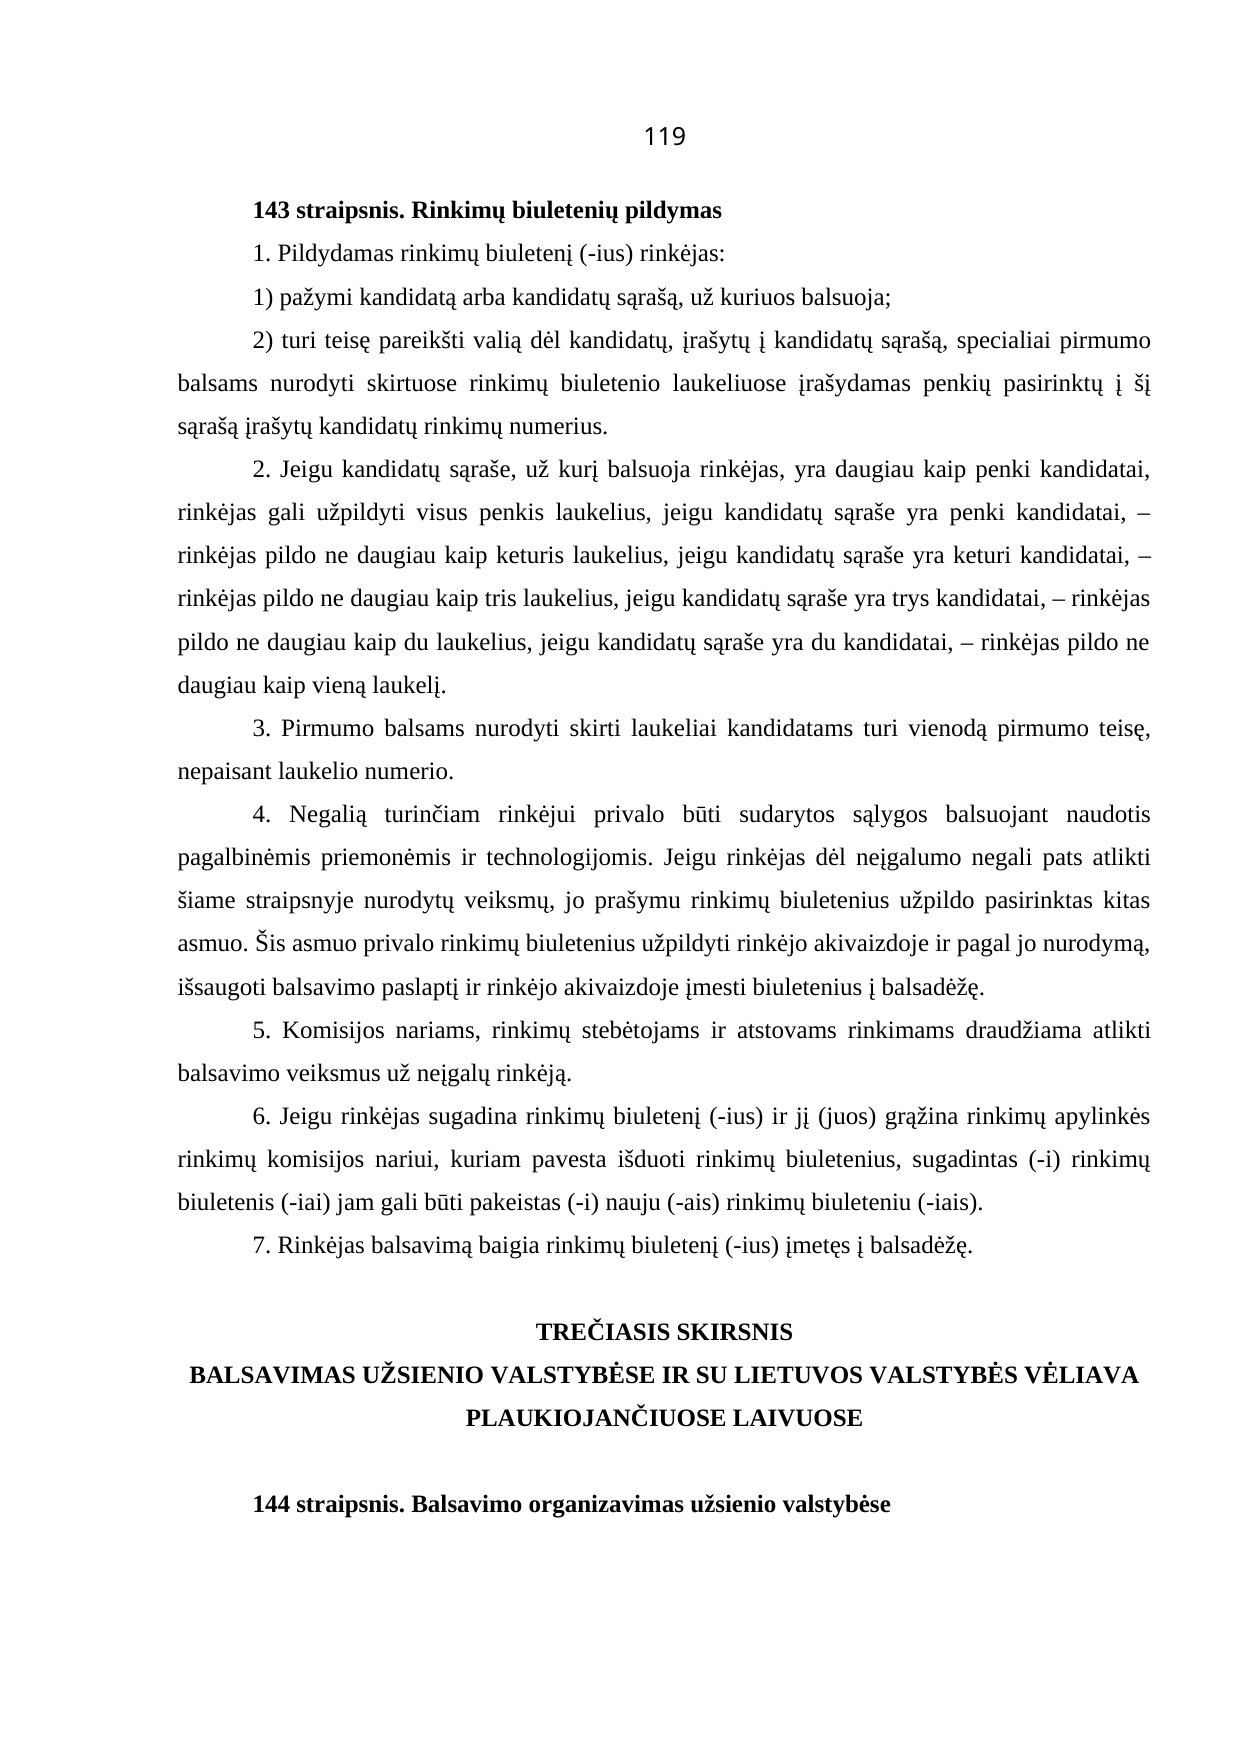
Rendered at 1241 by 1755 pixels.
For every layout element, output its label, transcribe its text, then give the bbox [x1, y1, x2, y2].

text 6. Jeigu rinkėjas sugadina rinkimų biuletenį (-ius) ir jį (juos) grąžina rinkimų apylinkės rinkimų komisijos nariui, kuriam pavesta išduoti rinkimų biuletenius, sugadintas (-i) rinkimų biuletenis (-iai) jam gali būti pakeistas (-i) nauju (-ais) rinkimų biuleteniu (-iais). [177, 1101, 1152, 1216]
text 143 straipsnis. Rinkimų biuletenių pildymas [177, 195, 1152, 224]
text 1) pažymi kandidatą arba kandidatų sąrašą, už kuriuos balsuoja; [177, 282, 1152, 310]
text 2. Jeigu kandidatų sąraše, už kurį balsuoja rinkėjas, yra daugiau kaip penki kandidatai, rinkėjas gali užpildyti visus penkis laukelius, jeigu kandidatų sąraše yra penki kandidatai, – rinkėjas pildo ne daugiau kaip keturis laukelius, jeigu kandidatų sąraše yra keturi kandidatai, – rinkėjas pildo ne daugiau kaip tris laukelius, jeigu kandidatų sąraše yra trys kandidatai, – rinkėjas pildo ne daugiau kaip du laukelius, jeigu kandidatų sąraše yra du kandidatai, – rinkėjas pildo ne daugiau kaip vieną laukelį. [177, 454, 1152, 698]
text BALSAVIMAS UŽSIENIO VALSTYBĖSE IR SU LIETUVOS VALSTYBĖS VĖLIAVA PLAUKIOJANČIUOSE LAIVUOSE [177, 1360, 1152, 1432]
text 4. Negalią turinčiam rinkėjui privalo būti sudarytos sąlygos balsuojant naudotis pagalbinėmis priemonėmis ir technologijomis. Jeigu rinkėjas dėl neįgalumo negali pats atlikti šiame straipsnyje nurodytų veiksmų, jo prašymu rinkimų biuletenius užpildo pasirinktas kitas asmuo. Šis asmuo privalo rinkimų biuletenius užpildyti rinkėjo akivaizdoje ir pagal jo nurodymą, išsaugoti balsavimo paslaptį ir rinkėjo akivaizdoje įmesti biuletenius į balsadėžę. [177, 799, 1152, 1000]
text 2) turi teisę pareikšti valią dėl kandidatų, įrašytų į kandidatų sąrašą, specialiai pirmumo balsams nurodyti skirtuose rinkimų biuletenio laukeliuose įrašydamas penkių pasirinktų į šį sąrašą įrašytų kandidatų rinkimų numerius. [177, 325, 1152, 440]
text 5. Komisijos nariams, rinkimų stebėtojams ir atstovams rinkimams draudžiama atlikti balsavimo veiksmus už neįgalų rinkėją. [177, 1015, 1152, 1087]
text 7. Rinkėjas balsavimą baigia rinkimų biuletenį (-ius) įmetęs į balsadėžę. [177, 1230, 1152, 1259]
text TREČIASIS SKIRSNIS [177, 1317, 1152, 1345]
text 1. Pildydamas rinkimų biuletenį (-ius) rinkėjas: [177, 238, 1152, 267]
text 3. Pirmumo balsams nurodyti skirti laukeliai kandidatams turi vienodą pirmumo teisę, nepaisant laukelio numerio. [177, 713, 1152, 785]
text 144 straipsnis. Balsavimo organizavimas užsienio valstybėse [177, 1489, 1152, 1518]
